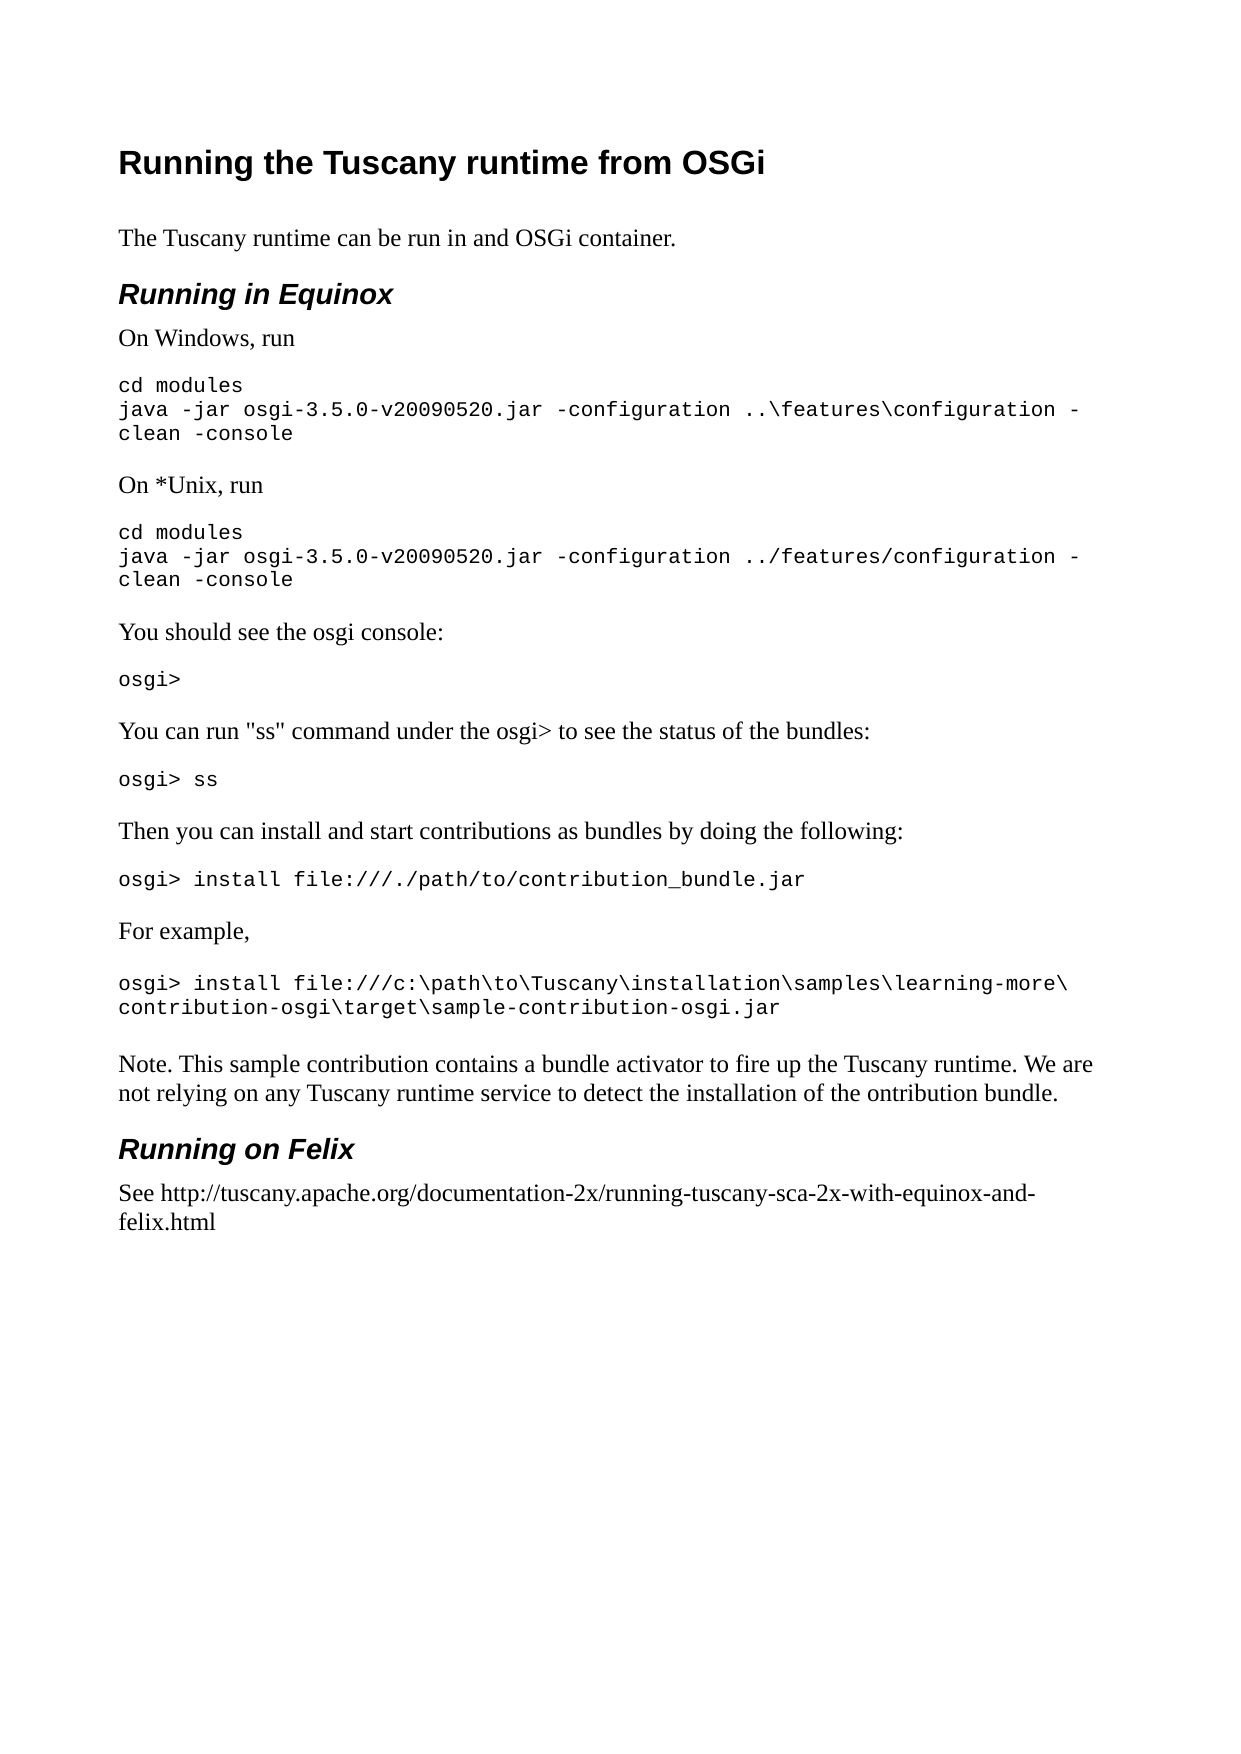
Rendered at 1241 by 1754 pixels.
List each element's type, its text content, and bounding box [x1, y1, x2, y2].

text java -jar osgi-3.5.0-v20090520.jar -configuration ../features/configuration -clean -console [118, 546, 1122, 593]
subtitle Running on Felix [118, 1132, 1122, 1165]
text Then you can install and start contributions as bundles by doing the following: [118, 816, 1122, 845]
text For example, [118, 916, 1122, 944]
text On Windows, run [118, 323, 1122, 352]
text cd modules [118, 522, 1122, 546]
text The Tuscany runtime can be run in and OSGi container. [118, 223, 1122, 252]
text osgi> ss [118, 769, 1122, 792]
text Note. This sample contribution contains a bundle activator to fire up the Tuscany runtime. We are not relying on any Tuscany runtime service to detect the installation of the ontribution bundle. [118, 1049, 1122, 1107]
text java -jar osgi-3.5.0-v20090520.jar -configuration ..\features\configuration -clean -console [118, 399, 1122, 446]
text You can run "ss" command under the osgi> to see the status of the bundles: [118, 716, 1122, 745]
text osgi> [118, 669, 1122, 693]
text On *Unix, run [118, 470, 1122, 498]
text osgi> install file:///c:\path\to\Tuscany\installation\samples\learning-more\contribution-osgi\target\sample-contribution-osgi.jar [118, 973, 1122, 1021]
text cd modules [118, 375, 1122, 399]
text osgi> install file:///./path/to/contribution_bundle.jar [118, 868, 1122, 892]
subtitle Running the Tuscany runtime from OSGi [118, 143, 1122, 182]
text You should see the osgi console: [118, 617, 1122, 646]
subtitle Running in Equinox [118, 277, 1122, 310]
text See http://tuscany.apache.org/documentation-2x/running-tuscany-sca-2x-with-equinox-and-felix.html [118, 1178, 1122, 1235]
